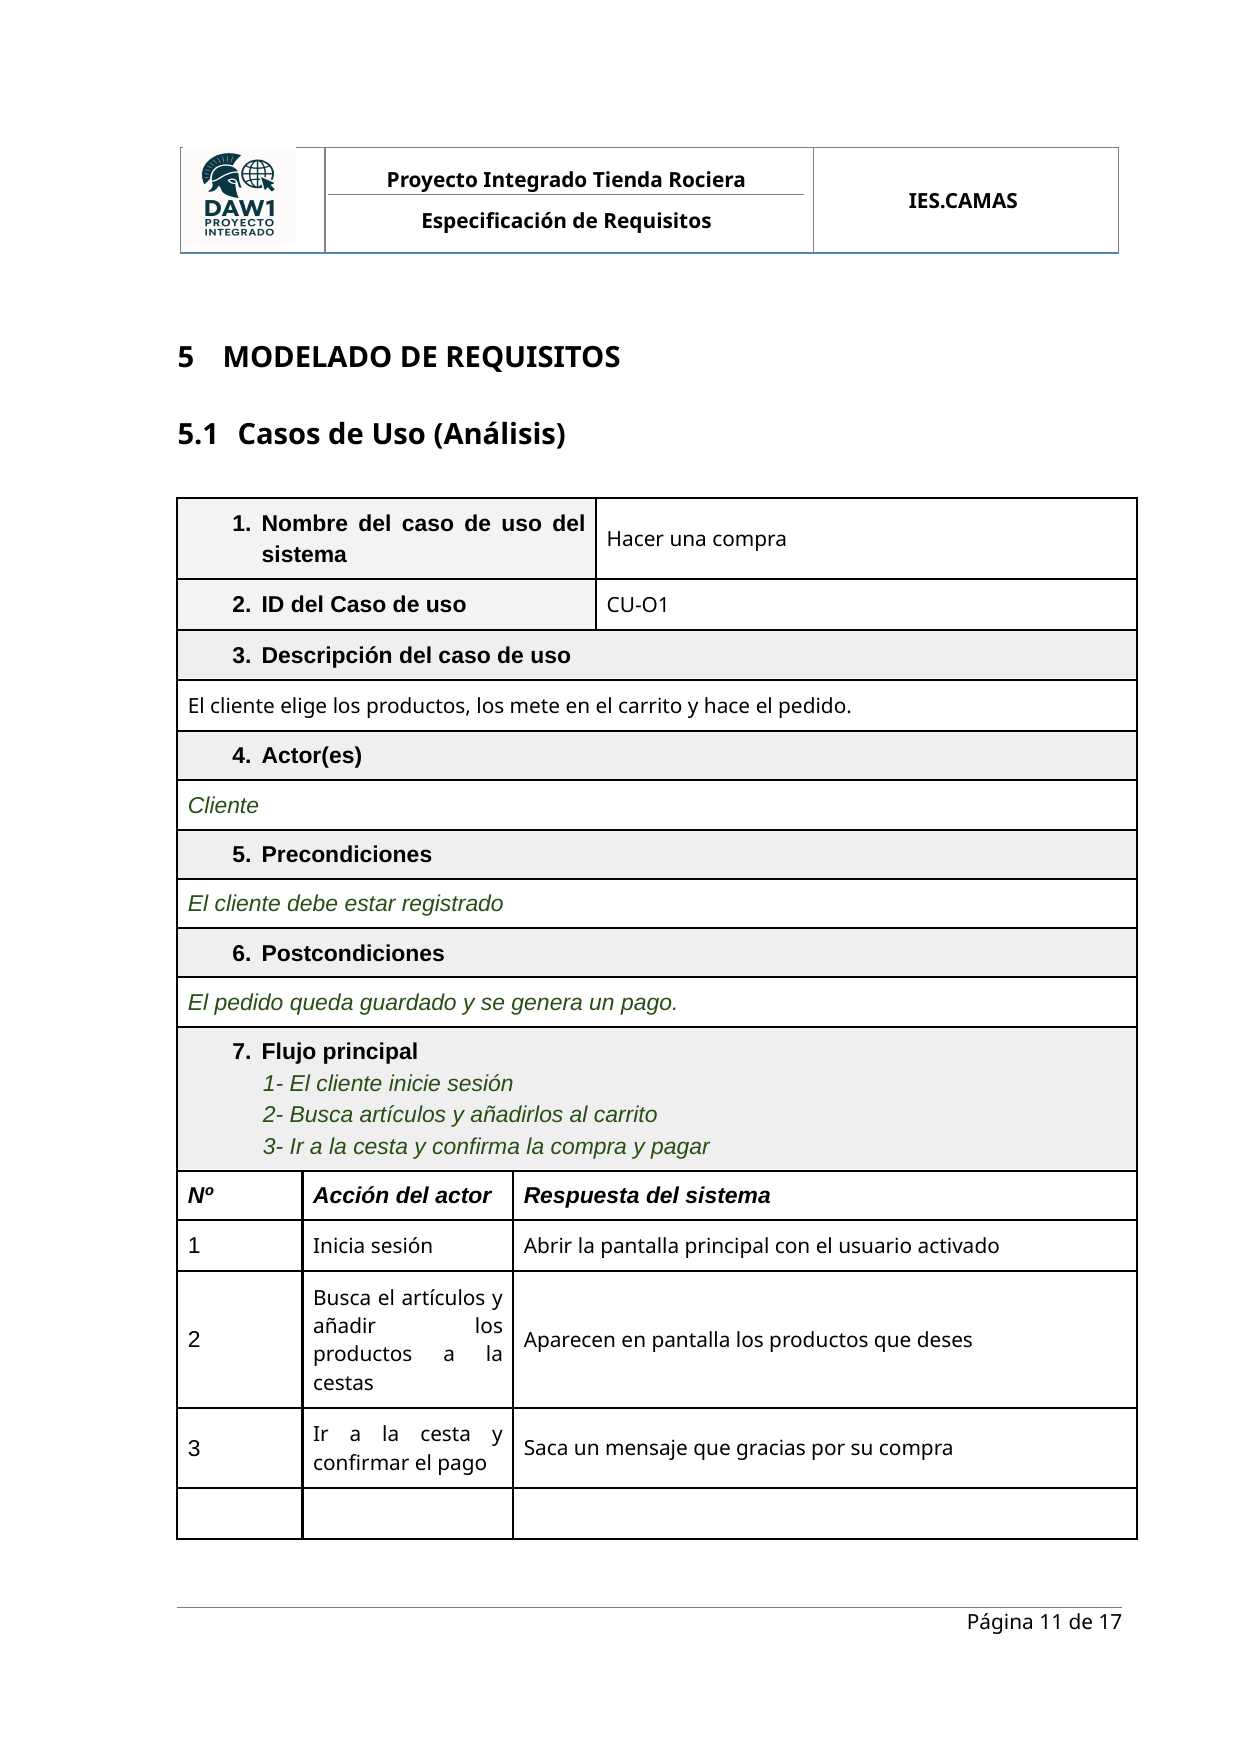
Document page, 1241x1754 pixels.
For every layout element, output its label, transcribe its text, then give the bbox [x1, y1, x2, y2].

picture [183, 147, 296, 246]
table_cell Actor(es) [178, 732, 1136, 779]
table_cell Postcondiciones [178, 929, 1136, 976]
table_cell El cliente debe estar registrado [178, 880, 1136, 927]
table_cell [514, 1489, 1136, 1538]
table_cell Respuesta del sistema [514, 1172, 1136, 1219]
table_cell Aparecen en pantalla los productos que deses [514, 1272, 1136, 1407]
table_cell El cliente elige los productos, los mete en el carrito y hace el pedido. [178, 681, 1136, 730]
subtitle Casos de Uso (Análisis) [177, 414, 1122, 453]
table_cell Acción del actor [304, 1172, 512, 1219]
table_cell Cliente [178, 781, 1136, 828]
table_cell CU-O1 [597, 580, 1136, 629]
table_cell Ir a la cesta y confirmar el pago [304, 1409, 512, 1487]
table_cell Precondiciones [178, 831, 1136, 878]
table_cell Nº [178, 1172, 301, 1219]
table_header Hacer una compra [597, 499, 1136, 578]
table_cell Saca un mensaje que gracias por su compra [514, 1409, 1136, 1487]
table_cell 3 [178, 1409, 301, 1487]
subtitle MODELADO DE REQUISITOS [177, 336, 1122, 376]
table_cell 2 [178, 1272, 301, 1407]
table_cell Inicia sesión [304, 1221, 512, 1270]
table_cell Descripción del caso de uso [178, 631, 1136, 678]
table_cell Abrir la pantalla principal con el usuario activado [514, 1221, 1136, 1270]
table_header Nombre del caso de uso del sistema [178, 499, 595, 578]
table_cell El pedido queda guardado y se genera un pago. [178, 978, 1136, 1026]
table_cell [178, 1489, 301, 1538]
table_cell [304, 1489, 512, 1538]
table_cell ID del Caso de uso [178, 580, 595, 629]
table_cell Flujo principal 1- El cliente inicie sesión 2- Busca artículos y añadirlos al carrito 3- Ir a la cesta y confirma la compra y pagar [178, 1028, 1136, 1169]
table_cell Busca el artículos y añadir los productos a la cestas [304, 1272, 512, 1407]
table_cell 1 [178, 1221, 301, 1270]
